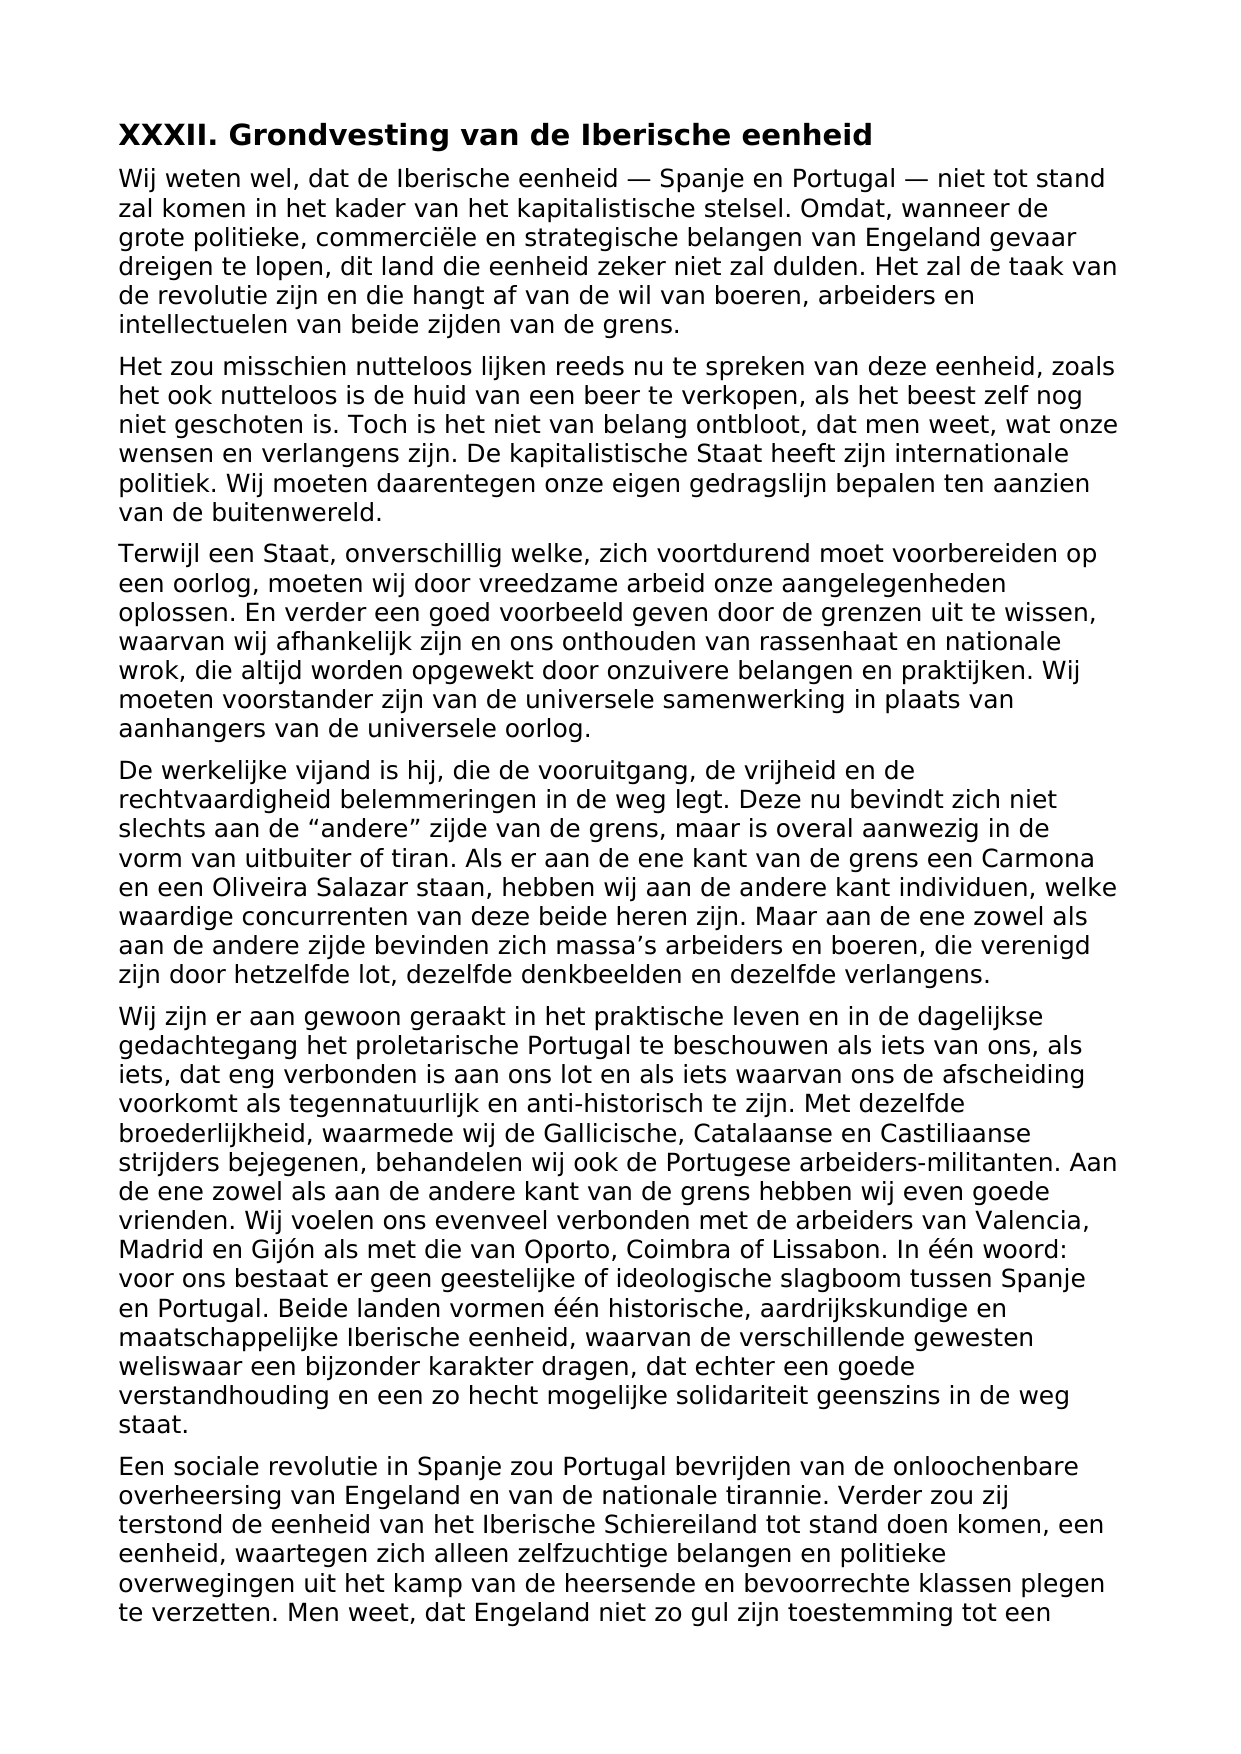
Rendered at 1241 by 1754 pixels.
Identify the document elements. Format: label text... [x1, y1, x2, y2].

text Het zou misschien nutteloos lijken reeds nu te spreken van deze eenheid, zoals het ook nutteloos is de huid van een beer te verkopen, als het beest zelf nog niet geschoten is. Toch is het niet van belang ontbloot, dat men weet, wat onze wensen en verlangens zijn. De kapitalistische Staat heeft zijn internationale politiek. Wij moeten daarentegen onze eigen gedragslijn bepalen ten aanzien van de buitenwereld. [118, 352, 1122, 527]
text Wij zijn er aan gewoon geraakt in het praktische leven en in de dagelijkse gedachtegang het proletarische Portugal te beschouwen als iets van ons, als iets, dat eng verbonden is aan ons lot en als iets waarvan ons de afscheiding voorkomt als tegennatuurlijk en anti-historisch te zijn. Met dezelfde broederlijkheid, waarmede wij de Gallicische, Catalaanse en Castiliaanse strijders bejegenen, behandelen wij ook de Portugese arbeiders-militanten. Aan de ene zowel als aan de andere kant van de grens hebben wij even goede vrienden. Wij voelen ons evenveel verbonden met de arbeiders van Valencia, Madrid en Gijón als met die van Oporto, Coimbra of Lissabon. In één woord: voor ons bestaat er geen geestelijke of ideologische slagboom tussen Spanje en Portugal. Beide landen vormen één historische, aardrijkskundige en maatschappelijke Iberische eenheid, waarvan de verschillende gewesten weliswaar een bijzonder karakter dragen, dat echter een goede verstandhouding en een zo hecht mogelijke solidariteit geenszins in de weg staat. [118, 1002, 1122, 1439]
text Een sociale revolutie in Spanje zou Portugal bevrijden van de onloochenbare overheersing van Engeland en van de nationale tirannie. Verder zou zij terstond de eenheid van het Iberische Schiereiland tot stand doen komen, een eenheid, waartegen zich alleen zelfzuchtige belangen en politieke overwegingen uit het kamp van de heersende en bevoorrechte klassen plegen te verzetten. Men weet, dat Engeland niet zo gul zijn toestemming tot een [118, 1452, 1122, 1627]
text Wij weten wel, dat de Iberische eenheid — Spanje en Portugal — niet tot stand zal komen in het kader van het kapitalistische stelsel. Omdat, wanneer de grote politieke, commerciële en strategische belangen van Engeland gevaar dreigen te lopen, dit land die eenheid zeker niet zal dulden. Het zal de taak van de revolutie zijn en die hangt af van de wil van boeren, arbeiders en intellectuelen van beide zijden van de grens. [118, 164, 1122, 339]
text De werkelijke vijand is hij, die de vooruitgang, de vrijheid en de rechtvaardigheid belemmeringen in de weg legt. Deze nu bevindt zich niet slechts aan de “andere” zijde van de grens, maar is overal aanwezig in de vorm van uitbuiter of tiran. Als er aan de ene kant van de grens een Carmona en een Oliveira Salazar staan, hebben wij aan de andere kant individuen, welke waardige concurrenten van deze beide heren zijn. Maar aan de ene zowel als aan de andere zijde bevinden zich massa’s arbeiders en boeren, die verenigd zijn door hetzelfde lot, dezelfde denkbeelden en dezelfde verlangens. [118, 756, 1122, 989]
subtitle XXXII. Grondvesting van de Iberische eenheid [118, 118, 1122, 152]
text Terwijl een Staat, onverschillig welke, zich voortdurend moet voorbereiden op een oorlog, moeten wij door vreedzame arbeid onze aangelegenheden oplossen. En verder een goed voorbeeld geven door de grenzen uit te wissen, waarvan wij afhankelijk zijn en ons onthouden van rassenhaat en nationale wrok, die altijd worden opgewekt door onzuivere belangen en praktijken. Wij moeten voorstander zijn van de universele samenwerking in plaats van aanhangers van de universele oorlog. [118, 539, 1122, 744]
